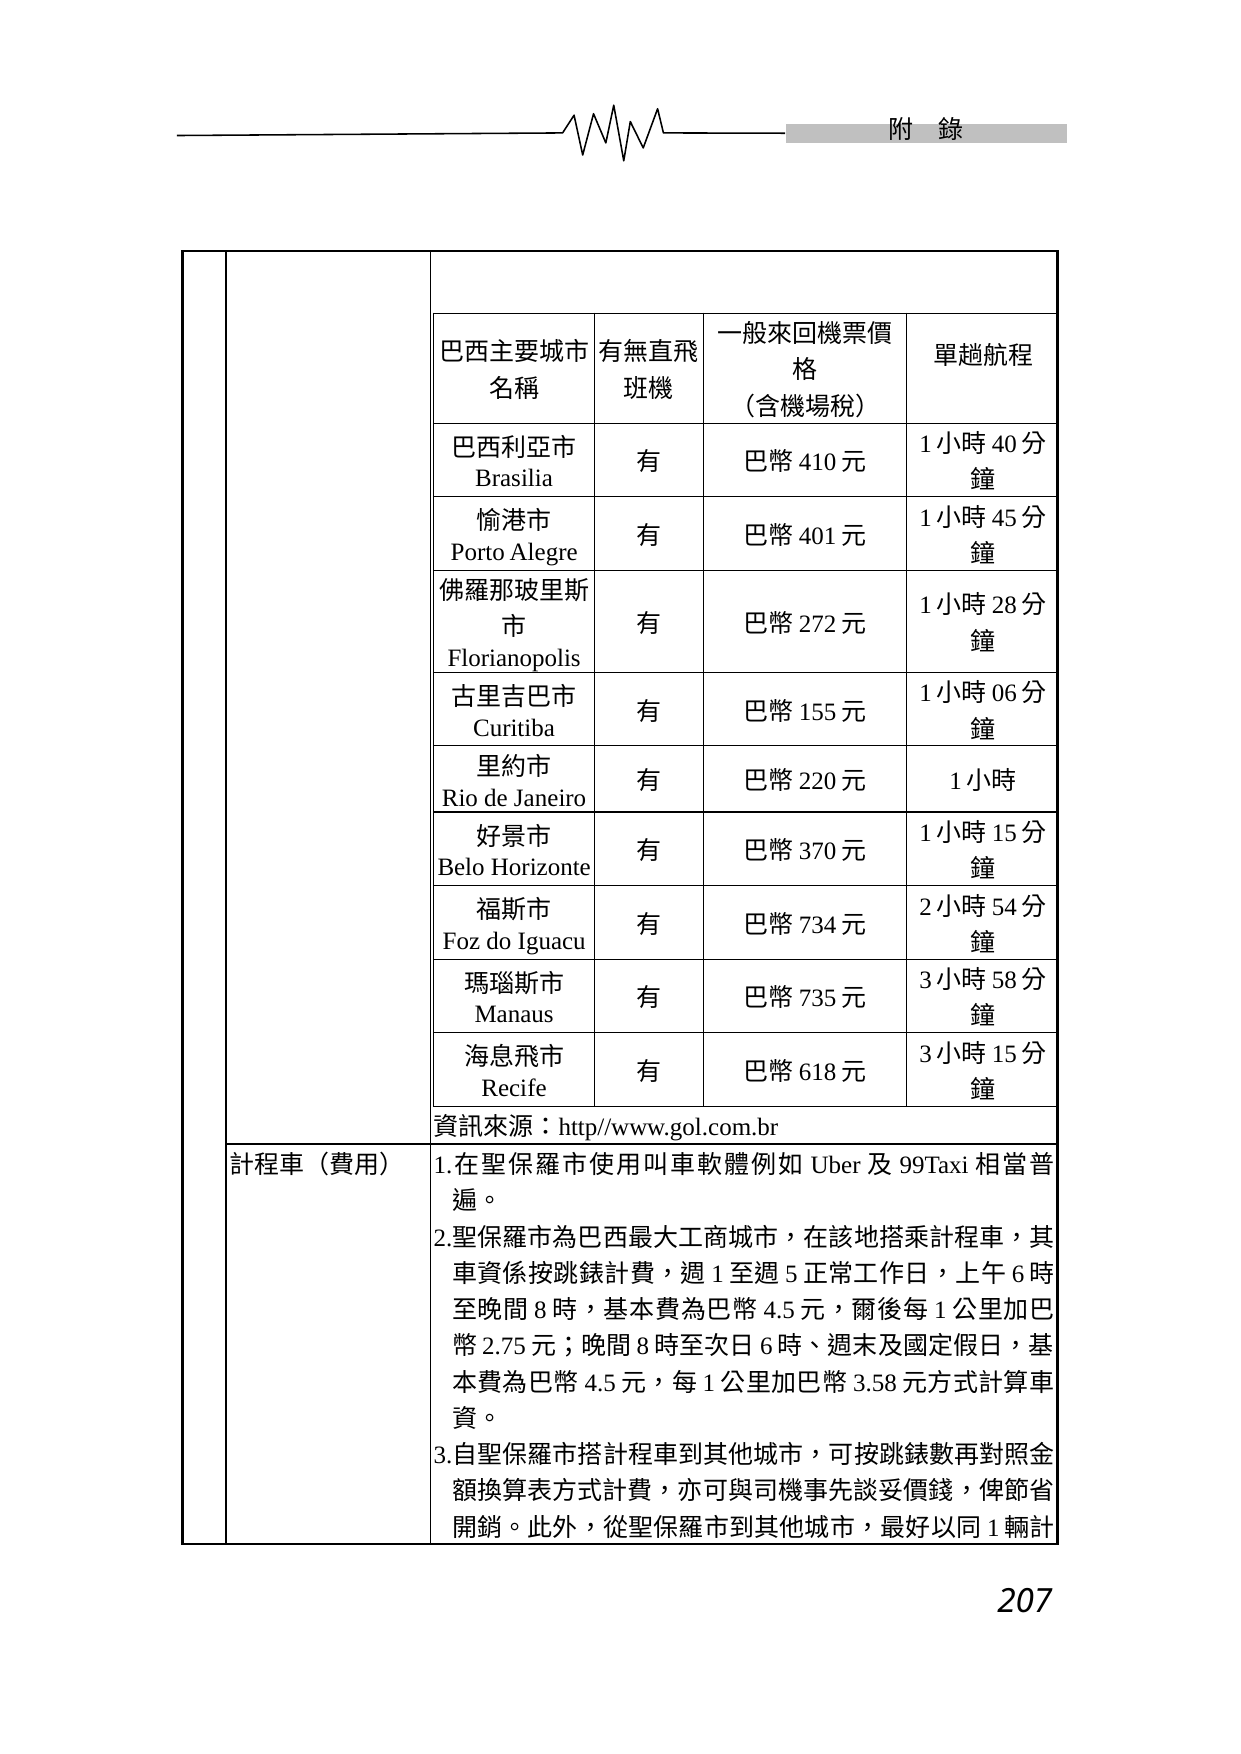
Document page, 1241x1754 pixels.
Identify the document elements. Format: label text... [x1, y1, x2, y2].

table_cell 巴幣618元 [704, 1033, 906, 1106]
table_cell 資訊來源：http//www.gol.com.br [431, 252, 1056, 1143]
table_cell 巴幣401元 [704, 497, 906, 569]
table_cell 有 [595, 1033, 703, 1106]
table_cell 2小時54分鐘 [907, 886, 1056, 958]
table_cell 3小時15分鐘 [907, 1033, 1056, 1106]
table_cell 有 [595, 746, 703, 811]
table_cell 1小時45分鐘 [907, 497, 1056, 569]
table_header 一般來回機票價格 （含機場稅） [704, 314, 906, 422]
table_cell 3小時58分鐘 [907, 960, 1056, 1032]
table_cell 瑪瑙斯市Manaus [434, 960, 594, 1032]
table_cell 計程車（費用） [227, 1145, 430, 1543]
table_cell 里約市 Rio de Janeiro [434, 746, 594, 811]
table_header 巴西主要城市 名稱 [434, 314, 594, 422]
table_cell [227, 252, 430, 1143]
table_cell 1小時40分鐘 [907, 424, 1056, 496]
table_cell 巴幣220元 [704, 746, 906, 811]
table_cell 1.在聖保羅市使用叫車軟體例如Uber及99Taxi相當普遍。 2.聖保羅市為巴西最大工商城市，在該地搭乘計程車，其車資係按跳錶計費，週1至週5正常工作日，上午6時至晚間8時，基本費為巴幣4.5元，爾後每1公里加巴幣2.75元；晚間8時至次日6時、週末及國定假日，基本費為巴幣4.5元，每1公里加巴幣3.58元方式計算車資。 3.自聖保羅市搭計程車到其他城市，可按跳錶數再對照金額換算表方式計費，亦可與司機事先談妥價錢，俾節省開銷。此外，從聖保羅市到其他城市，最好以同1輛計 [431, 1145, 1056, 1543]
table_cell 巴幣734元 [704, 886, 906, 958]
table_cell 愉港市 Porto Alegre [434, 497, 594, 569]
table_cell 福斯市 Foz do Iguacu [434, 886, 594, 958]
table_cell 巴幣272元 [704, 571, 906, 672]
table_header 有無直飛 班機 [595, 314, 703, 422]
table_cell 巴幣370元 [704, 813, 906, 885]
table_cell [184, 252, 225, 1543]
table_cell 1小時15分鐘 [907, 813, 1056, 885]
table_cell 古里吉巴市Curitiba [434, 673, 594, 745]
table_cell 巴幣735元 [704, 960, 906, 1032]
table_cell 有 [595, 886, 703, 958]
table_cell 好景市 Belo Horizonte [434, 813, 594, 885]
table_cell 有 [595, 813, 703, 885]
table_cell 有 [595, 960, 703, 1032]
table_header 單趟航程 [907, 314, 1056, 422]
table_cell 有 [595, 571, 703, 672]
table_cell 巴幣155元 [704, 673, 906, 745]
table_cell 1小時 [907, 746, 1056, 811]
table_cell 有 [595, 424, 703, 496]
table_cell 1小時28分鐘 [907, 571, 1056, 672]
table_cell 佛羅那玻里斯市Florianopolis [434, 571, 594, 672]
table_cell 巴幣410元 [704, 424, 906, 496]
table_cell 1小時06分鐘 [907, 673, 1056, 745]
table_cell 巴西利亞市Brasilia [434, 424, 594, 496]
table_cell 有 [595, 497, 703, 569]
table_cell 有 [595, 673, 703, 745]
table_cell 海息飛市Recife [434, 1033, 594, 1106]
